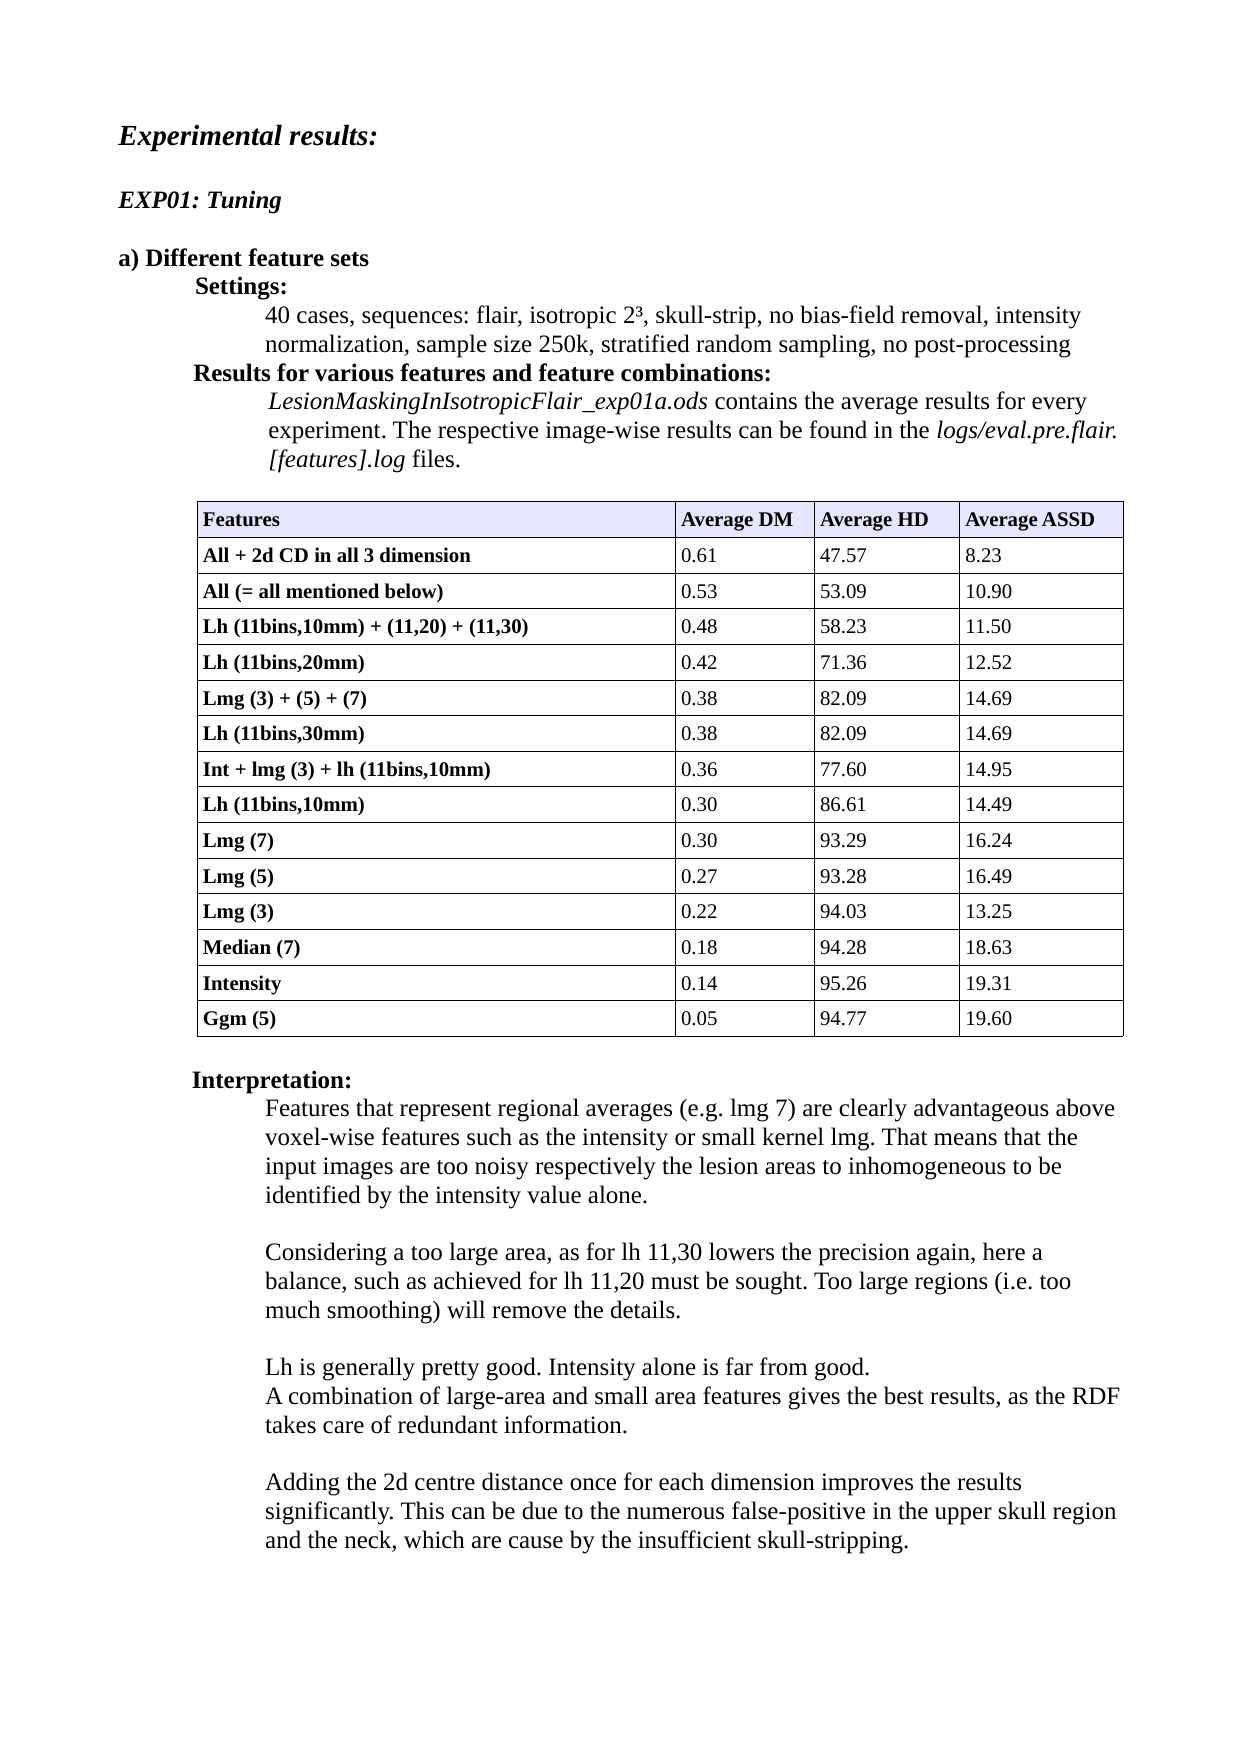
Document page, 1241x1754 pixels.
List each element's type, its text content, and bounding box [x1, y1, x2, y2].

table_cell Lh (11bins,30mm) [198, 716, 675, 751]
table_cell 94.28 [815, 930, 959, 964]
table_cell 94.77 [815, 1001, 959, 1036]
table_cell Lh (11bins,20mm) [198, 645, 675, 679]
text a) Different feature sets [118, 243, 1122, 271]
table_cell Ggm (5) [198, 1001, 675, 1036]
table_cell 0.18 [676, 930, 814, 964]
table_cell 71.36 [815, 645, 959, 679]
table_cell 0.48 [676, 609, 814, 644]
table_cell Int + lmg (3) + lh (11bins,10mm) [198, 752, 675, 786]
table_cell 0.53 [676, 574, 814, 608]
table_cell 0.30 [676, 823, 814, 858]
table_cell 16.24 [960, 823, 1123, 858]
table_cell 93.29 [815, 823, 959, 858]
table_cell All + 2d CD in all 3 dimension [198, 538, 675, 573]
table_cell 86.61 [815, 787, 959, 822]
table_cell 11.50 [960, 609, 1123, 644]
table_cell 14.49 [960, 787, 1123, 822]
text Considering a too large area, as for lh 11,30 lowers the precision again, here a balance, such as achieved for lh 11,20 must be sought. Too large regions (i.e. too much smoothing) will remove the details. [265, 1237, 1122, 1323]
table_cell Lh (11bins,10mm) [198, 787, 675, 822]
table_cell Lmg (3) + (5) + (7) [198, 681, 675, 715]
table_cell 0.61 [676, 538, 814, 573]
table_cell 10.90 [960, 574, 1123, 608]
table_cell 16.49 [960, 859, 1123, 893]
table_cell 47.57 [815, 538, 959, 573]
table_header Average DM [676, 502, 814, 537]
table_cell 94.03 [815, 894, 959, 929]
table_cell 0.38 [676, 681, 814, 715]
table_cell 14.69 [960, 716, 1123, 751]
table_cell 8.23 [960, 538, 1123, 573]
table_cell Median (7) [198, 930, 675, 964]
text LesionMaskingInIsotropicFlair_exp01a.ods contains the average results for every experiment. The respective image-wise results can be found in the logs/eval.pre.flair.[features].log files. [268, 386, 1122, 473]
table_cell 12.52 [960, 645, 1123, 679]
text Settings: [195, 271, 1122, 300]
text Lh is generally pretty good. Intensity alone is far from good. [265, 1352, 1122, 1381]
table_cell 0.42 [676, 645, 814, 679]
table_cell 19.31 [960, 966, 1123, 1000]
table_header Average ASSD [960, 502, 1123, 537]
text EXP01: Tuning [118, 185, 1122, 214]
table_cell 14.69 [960, 681, 1123, 715]
table_cell 0.27 [676, 859, 814, 893]
table_cell 19.60 [960, 1001, 1123, 1036]
table_cell 0.14 [676, 966, 814, 1000]
text 40 cases, sequences: flair, isotropic 2³, skull-strip, no bias-field removal, intensity normalization, sample size 250k, stratified random sampling, no post-processing [265, 300, 1122, 358]
table_cell 18.63 [960, 930, 1123, 964]
table_cell Lmg (7) [198, 823, 675, 858]
table_cell 82.09 [815, 681, 959, 715]
table_cell 93.28 [815, 859, 959, 893]
table_cell 14.95 [960, 752, 1123, 786]
table_cell Intensity [198, 966, 675, 1000]
table_cell 0.30 [676, 787, 814, 822]
text Experimental results: [118, 118, 1122, 152]
table_cell 0.22 [676, 894, 814, 929]
table_cell 77.60 [815, 752, 959, 786]
table_cell 58.23 [815, 609, 959, 644]
table_cell Lmg (3) [198, 894, 675, 929]
table_cell 53.09 [815, 574, 959, 608]
table_cell 82.09 [815, 716, 959, 751]
text A combination of large-area and small area features gives the best results, as the RDF takes care of redundant information. [265, 1381, 1122, 1438]
table_cell 0.36 [676, 752, 814, 786]
table_cell 13.25 [960, 894, 1123, 929]
table_cell Lh (11bins,10mm) + (11,20) + (11,30) [198, 609, 675, 644]
table_header Average HD [815, 502, 959, 537]
text Adding the 2d centre distance once for each dimension improves the results significantly. This can be due to the numerous false-positive in the upper skull region and the neck, which are cause by the insufficient skull-stripping. [265, 1467, 1122, 1553]
table_cell 0.05 [676, 1001, 814, 1036]
table_cell 95.26 [815, 966, 959, 1000]
table_cell All (= all mentioned below) [198, 574, 675, 608]
table_cell 0.38 [676, 716, 814, 751]
text Interpretation: [192, 1065, 1122, 1093]
table_cell Lmg (5) [198, 859, 675, 893]
table_header Features [198, 502, 675, 537]
text Results for various features and feature combinations: [193, 358, 1122, 386]
text Features that represent regional averages (e.g. lmg 7) are clearly advantageous above voxel-wise features such as the intensity or small kernel lmg. That means that the input images are too noisy respectively the lesion areas to inhomogeneous to be identified by the intensity value alone. [265, 1093, 1122, 1208]
